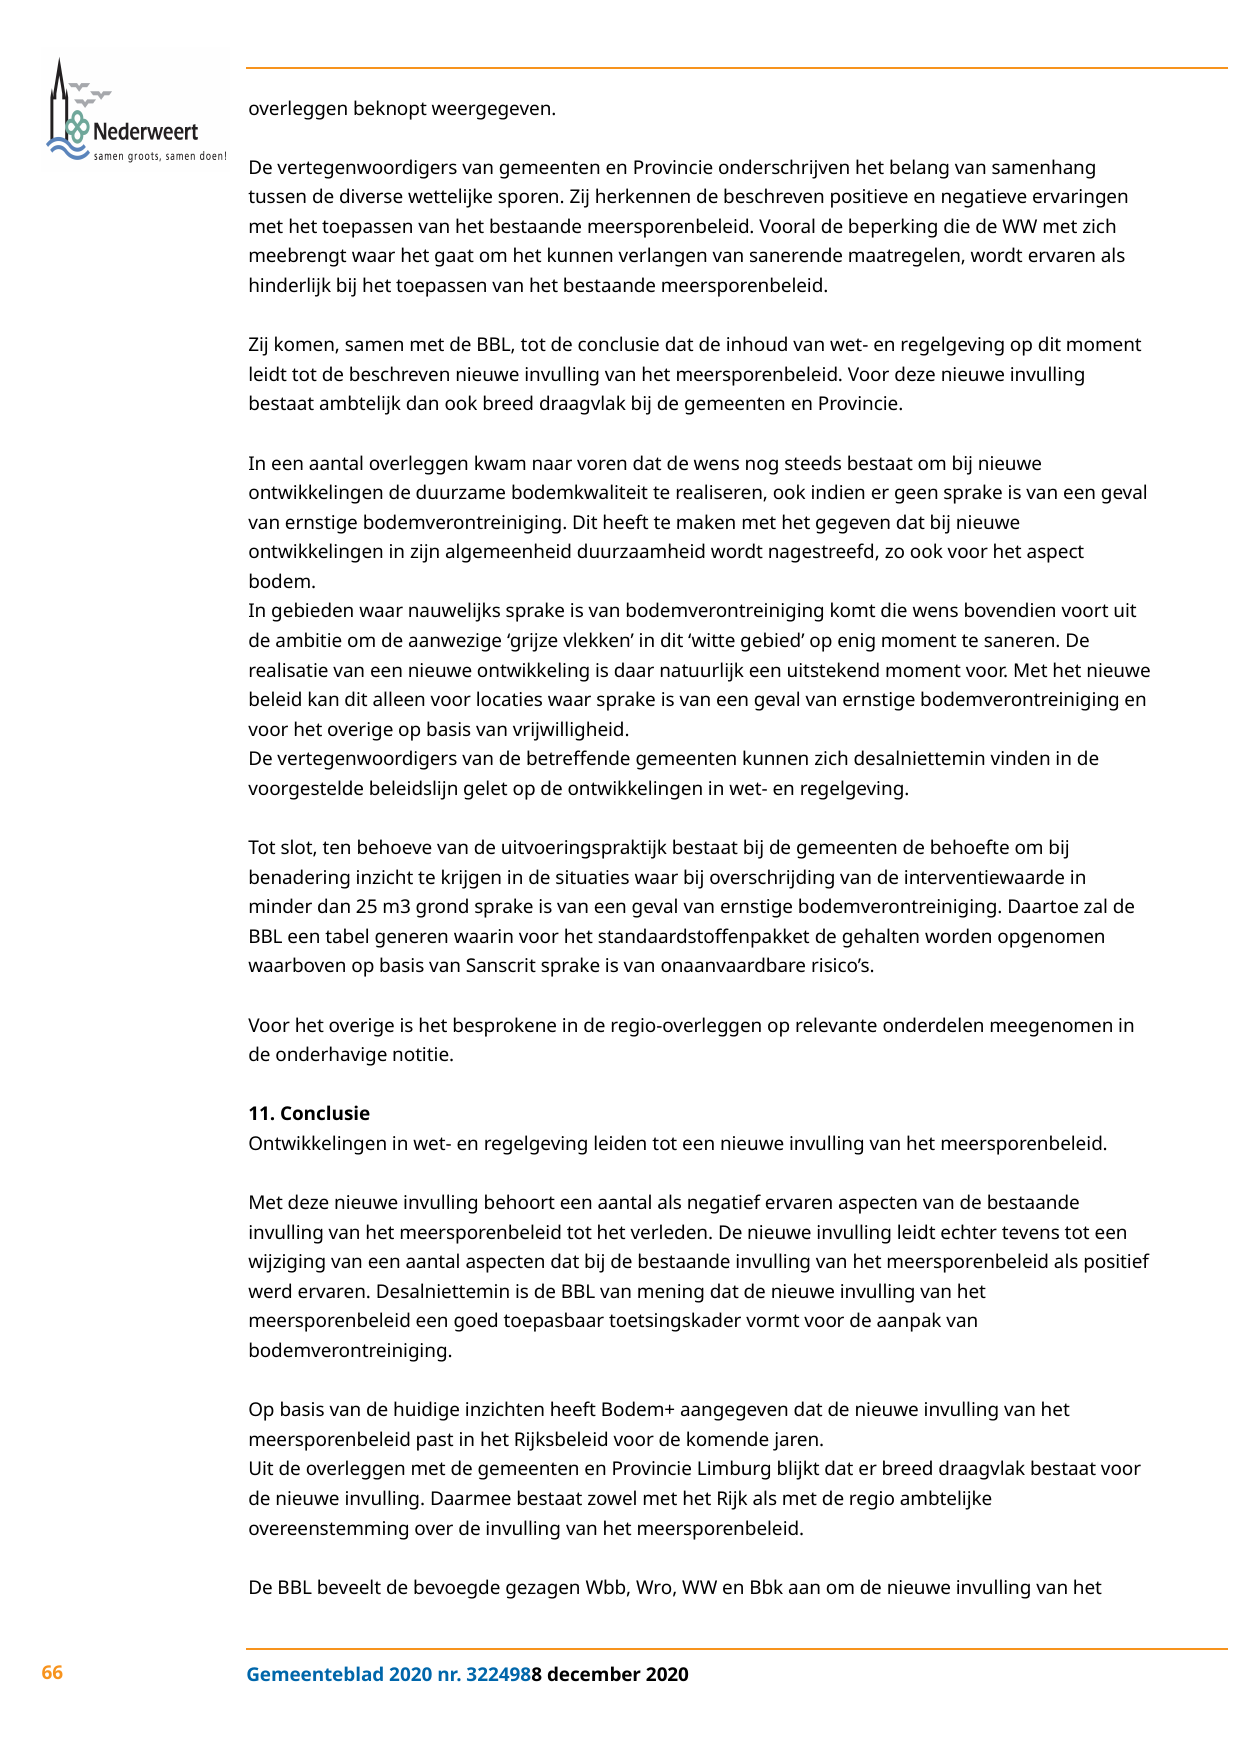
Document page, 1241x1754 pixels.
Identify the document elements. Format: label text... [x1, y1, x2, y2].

text Uit de overleggen met de gemeenten en Provincie Limburg blijkt dat er breed draagvlak bestaat voor de nieuwe invulling. Daarmee bestaat zowel met het Rijk als met de regio ambtelijke overeenstemming over de invulling van het meersporenbeleid. [248, 1456, 1152, 1541]
text De BBL beveelt de bevoegde gezagen Wbb, Wro, WW en Bbk aan om de nieuwe invulling van het [248, 1574, 1152, 1600]
text Tot slot, ten behoeve van de uitvoeringspraktijk bestaat bij de gemeenten de behoefte om bij benadering inzicht te krijgen in de situaties waar bij overschrijding van de interventiewaarde in minder dan 25 m3 grond sprake is van een geval van ernstige bodemverontreiniging. Daartoe zal de BBL een tabel generen waarin voor het standaardstoffenpakket de gehalten worden opgenomen waarboven op basis van Sanscrit sprake is van onaanvaardbare risico’s. [248, 834, 1152, 978]
text In een aantal overleggen kwam naar voren dat de wens nog steeds bestaat om bij nieuwe ontwikkelingen de duurzame bodemkwaliteit te realiseren, ook indien er geen sprake is van een geval van ernstige bodemverontreiniging. Dit heeft te maken met het gegeven dat bij nieuwe ontwikkelingen in zijn algemeenheid duurzaamheid wordt nagestreefd, zo ook voor het aspect bodem. [248, 450, 1152, 594]
text 11. Conclusie [248, 1101, 1152, 1126]
text Ontwikkelingen in wet- en regelgeving leiden tot een nieuwe invulling van het meersporenbeleid. [248, 1130, 1152, 1156]
text De vertegenwoordigers van gemeenten en Provincie onderschrijven het belang van samenhang tussen de diverse wettelijke sporen. Zij herkennen de beschreven positieve en negatieve ervaringen met het toepassen van het bestaande meersporenbeleid. Vooral de beperking die de WW met zich meebrengt waar het gaat om het kunnen verlangen van sanerende maatregelen, wordt ervaren als hinderlijk bij het toepassen van het bestaande meersporenbeleid. [248, 154, 1152, 298]
text Voor het overige is het besprokene in de regio-overleggen op relevante onderdelen meegenomen in de onderhavige notitie. [248, 1012, 1152, 1067]
text In gebieden waar nauwelijks sprake is van bodemverontreiniging komt die wens bovendien voort uit de ambitie om de aanwezige ‘grijze vlekken’ in dit ‘witte gebied’ op enig moment te saneren. De realisatie van een nieuwe ontwikkeling is daar natuurlijk een uitstekend moment voor. Met het nieuwe beleid kan dit alleen voor locaties waar sprake is van een geval van ernstige bodemverontreiniging en voor het overige op basis van vrijwilligheid. [248, 598, 1152, 742]
text De vertegenwoordigers van de betreffende gemeenten kunnen zich desalniettemin vinden in de voorgestelde beleidslijn gelet op de ontwikkelingen in wet- en regelgeving. [248, 746, 1152, 801]
text Met deze nieuwe invulling behoort een aantal als negatief ervaren aspecten van de bestaande invulling van het meersporenbeleid tot het verleden. De nieuwe invulling leidt echter tevens tot een wijziging van een aantal aspecten dat bij de bestaande invulling van het meersporenbeleid als positief werd ervaren. Desalniettemin is de BBL van mening dat de nieuwe invulling van het meersporenbeleid een goed toepasbaar toetsingskader vormt voor de aanpak van bodemverontreiniging. [248, 1189, 1152, 1363]
text Op basis van de huidige inzichten heeft Bodem+ aangegeven dat de nieuwe invulling van het meersporenbeleid past in het Rijksbeleid voor de komende jaren. [248, 1396, 1152, 1452]
text overleggen beknopt weergegeven. [248, 95, 1152, 121]
picture [41, 47, 231, 172]
text Zij komen, samen met de BBL, tot de conclusie dat de inhoud van wet- en regelgeving op dit moment leidt tot de beschreven nieuwe invulling van het meersporenbeleid. Voor deze nieuwe invulling bestaat ambtelijk dan ook breed draagvlak bij de gemeenten en Provincie. [248, 331, 1152, 416]
